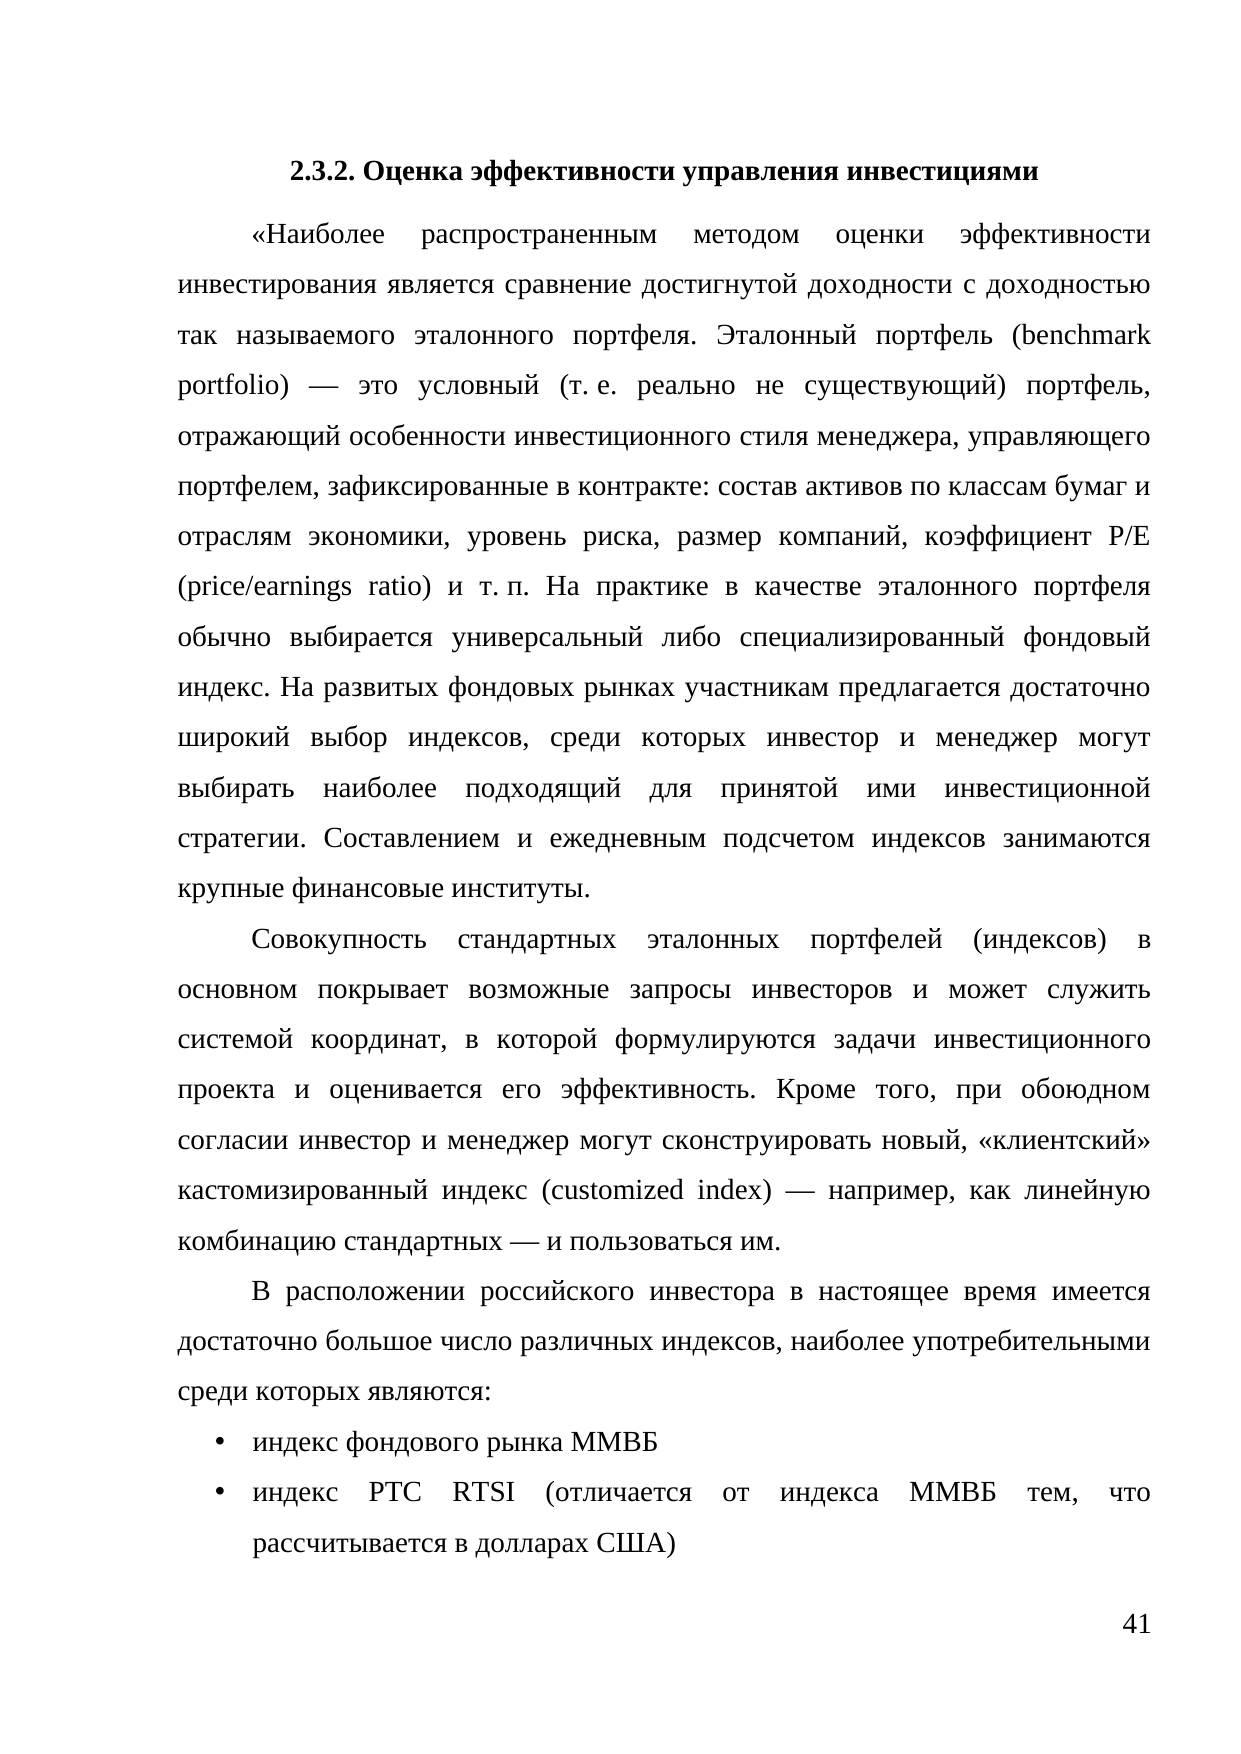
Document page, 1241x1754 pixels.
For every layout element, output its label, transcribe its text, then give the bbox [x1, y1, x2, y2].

text Совокупность стандартных эталонных портфелей (индексов) в основном покрывает возможные запросы инвесторов и может служить системой координат, в которой формулируются задачи инвестиционного проекта и оценивается его эффективность. Кроме того, при обоюдном согласии инвестор и менеджер могут сконструировать новый, «клиентский» кастомизированный индекс (customized index) — например, как линейную комбинацию стандартных — и пользоваться им. [177, 921, 1152, 1256]
text В расположении российского инвестора в настоящее время имеется достаточно большое число различных индексов, наиболее употребительными среди которых являются: [177, 1273, 1152, 1407]
list индекс фондового рынка ММВБ [215, 1424, 1152, 1457]
subtitle 2.3.2. Оценка эффективности управления инвестициями [177, 153, 1152, 187]
list индекс РТС RTSI (отличается от индекса ММВБ тем, что рассчитывается в долларах США) [215, 1474, 1152, 1558]
text «Наиболее распространенным методом оценки эффективности инвестирования является сравнение достигнутой доходности с доходностью так называемого эталонного портфеля. Эталонный портфель (benchmark portfolio) — это условный (т. е. реально не существующий) портфель, отражающий особенности инвестиционного стиля менеджера, управляющего портфелем, зафиксированные в контракте: состав активов по классам бумаг и отраслям экономики, уровень риска, размер компаний, коэффициент P/E (price/earnings ratio) и т. п. На практике в качестве эталонного портфеля обычно выбирается универсальный либо специализированный фондовый индекс. На развитых фондовых рынках участникам предлагается достаточно широкий выбор индексов, среди которых инвестор и менеджер могут выбирать наиболее подходящий для принятой ими инвестиционной стратегии. Составлением и ежедневным подсчетом индексов занимаются крупные финансовые институты. [177, 216, 1152, 904]
